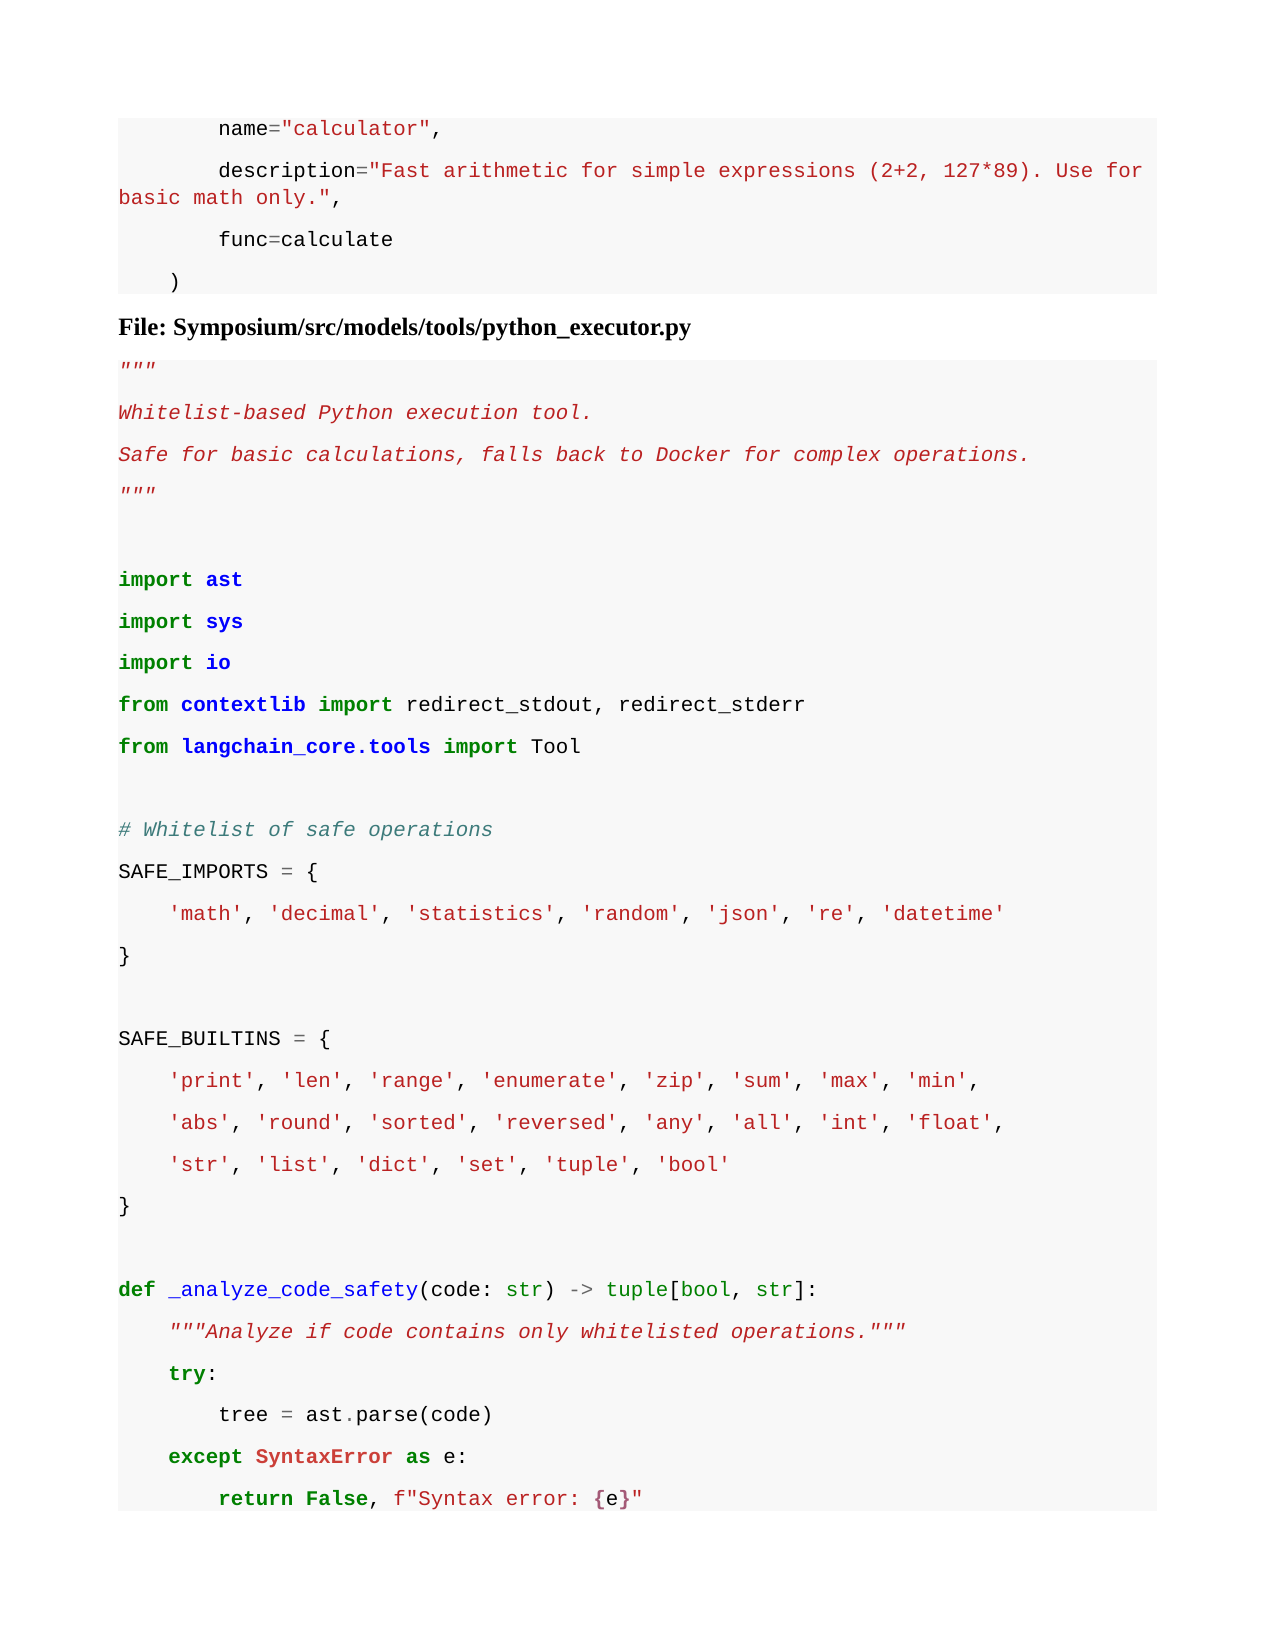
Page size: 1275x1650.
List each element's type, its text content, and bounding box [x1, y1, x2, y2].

text } [118, 1195, 1157, 1219]
text except SyntaxError as e: [118, 1446, 1157, 1470]
text 'abs', 'round', 'sorted', 'reversed', 'any', 'all', 'int', 'float', [118, 1112, 1157, 1136]
text SAFE_IMPORTS = { [118, 861, 1157, 885]
text Whitelist-based Python execution tool. [118, 402, 1157, 425]
text def _analyze_code_safety(code: str) -> tuple[bool, str]: [118, 1279, 1157, 1303]
text """ [118, 485, 1157, 509]
text import ast [118, 569, 1157, 592]
text 'print', 'len', 'range', 'enumerate', 'zip', 'sum', 'max', 'min', [118, 1070, 1157, 1094]
text # Whitelist of safe operations [118, 819, 1157, 843]
text """Analyze if code contains only whitelisted operations.""" [118, 1321, 1157, 1344]
text name="calculator", [118, 118, 1157, 142]
text SAFE_BUILTINS = { [118, 1028, 1157, 1052]
text from contextlib import redirect_stdout, redirect_stderr [118, 694, 1157, 718]
text File: Symposium/src/models/tools/python_executor.py [118, 312, 1157, 341]
text import io [118, 652, 1157, 676]
text description="Fast arithmetic for simple expressions (2+2, 127*89). Use for basic math only.", [118, 160, 1157, 211]
text tree = ast.parse(code) [118, 1404, 1157, 1428]
text from langchain_core.tools import Tool [118, 736, 1157, 759]
text ) [118, 271, 1157, 294]
text 'math', 'decimal', 'statistics', 'random', 'json', 're', 'datetime' [118, 903, 1157, 927]
text 'str', 'list', 'dict', 'set', 'tuple', 'bool' [118, 1154, 1157, 1177]
text try: [118, 1362, 1157, 1386]
text import sys [118, 611, 1157, 634]
text } [118, 945, 1157, 968]
text """ [118, 360, 1157, 384]
text return False, f"Syntax error: {e}" [118, 1488, 1157, 1511]
text func=calculate [118, 229, 1157, 252]
text Safe for basic calculations, falls back to Docker for complex operations. [118, 443, 1157, 467]
